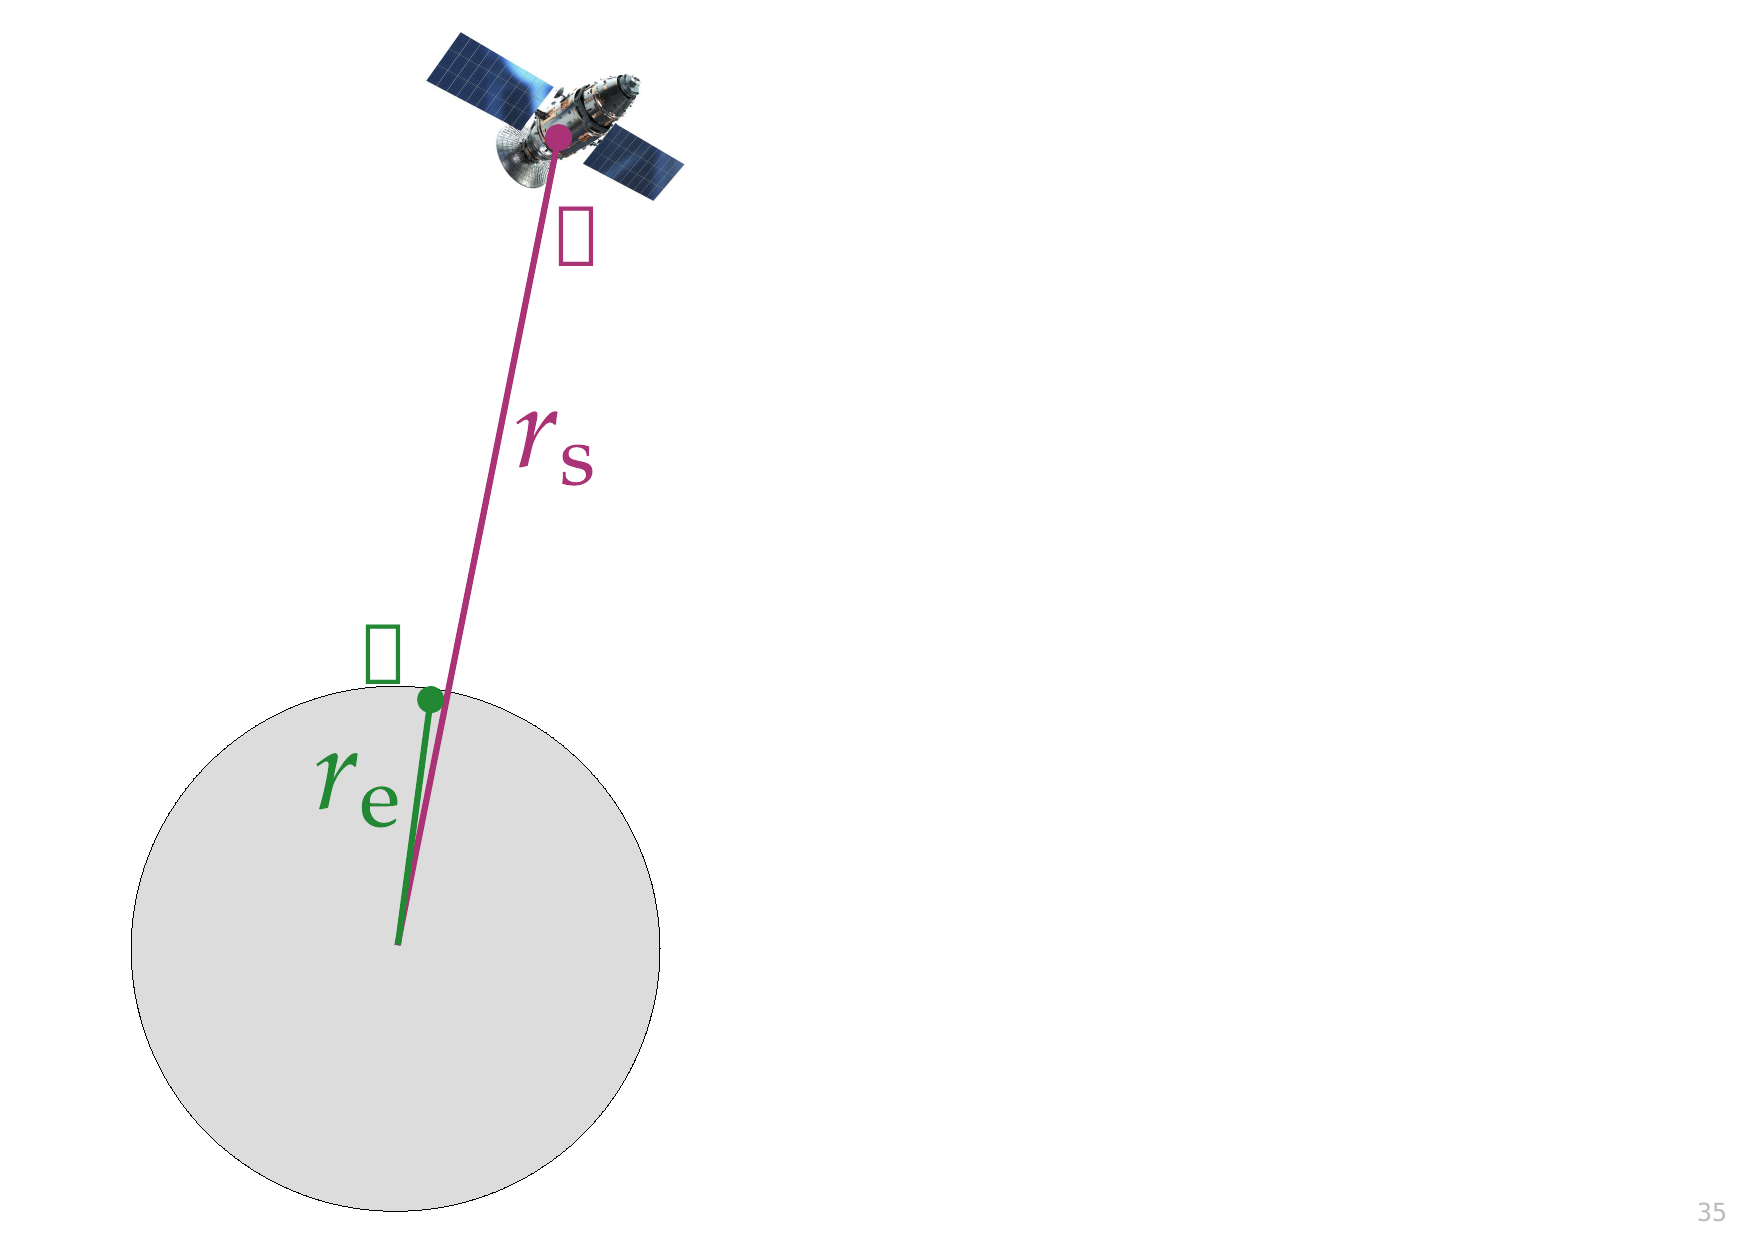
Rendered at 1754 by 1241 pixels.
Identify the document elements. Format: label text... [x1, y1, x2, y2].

text_box [419, 711, 440, 816]
text_box  [343, 588, 457, 687]
text_box [131, 687, 661, 1212]
text_box [562, 444, 593, 486]
picture [401, 16, 708, 233]
text_box [516, 411, 558, 468]
text_box  [536, 170, 650, 269]
